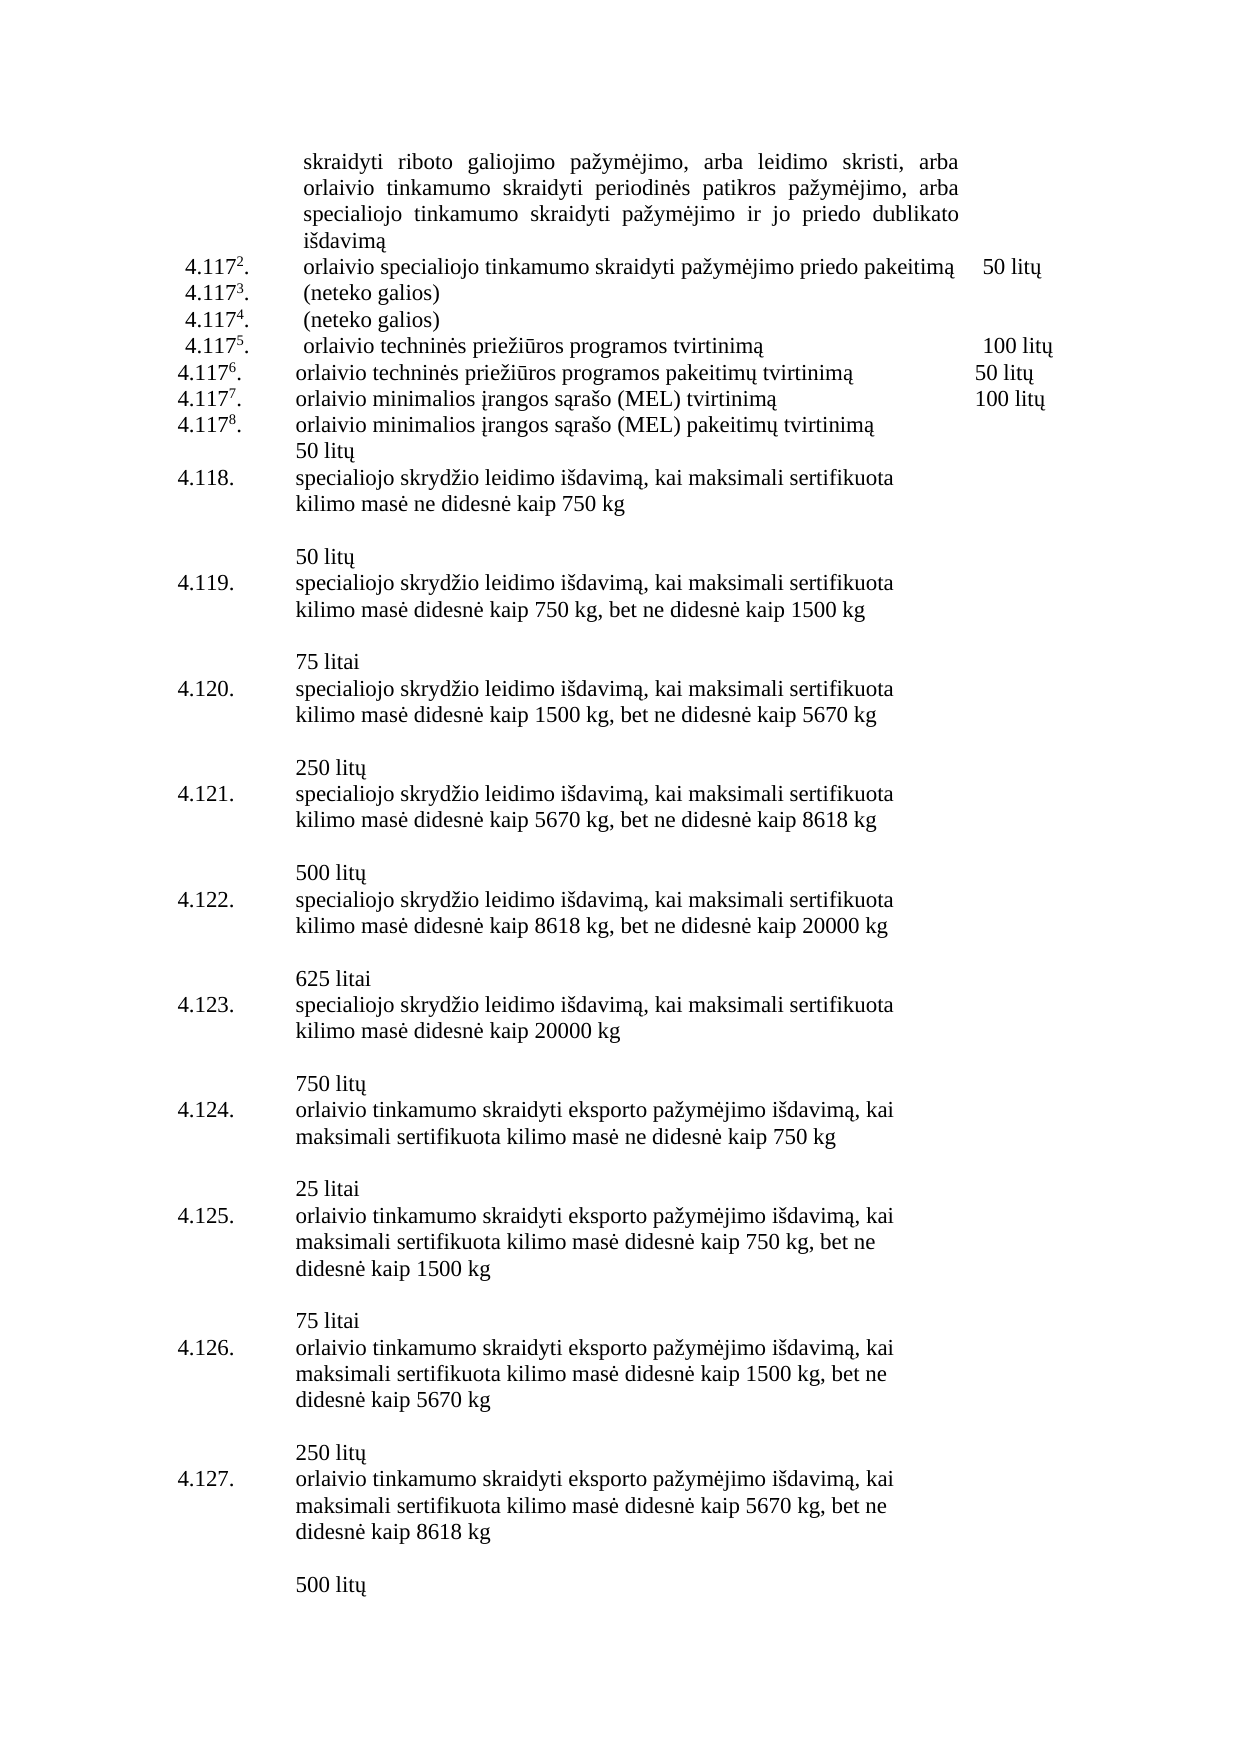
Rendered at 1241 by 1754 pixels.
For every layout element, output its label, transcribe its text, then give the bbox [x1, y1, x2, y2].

text 4.125. orlaivio tinkamumo skraidyti eksporto pažymėjimo išdavimą, kai maksimali sertifikuota kilimo masė didesnė kaip 750 kg, bet ne didesnė kaip 1500 kg 75 litai [177, 1202, 945, 1334]
text 4.1178. orlaivio minimalios įrangos sąrašo (MEL) pakeitimų tvirtinimą 50 litų [177, 411, 945, 464]
text 4.127. orlaivio tinkamumo skraidyti eksporto pažymėjimo išdavimą, kai maksimali sertifikuota kilimo masė didesnė kaip 5670 kg, bet ne didesnė kaip 8618 kg 500 litų [177, 1465, 945, 1597]
text 4.1176. orlaivio techninės priežiūros programos pakeitimų tvirtinimą 50 litų [177, 358, 1122, 385]
text 4.121. specialiojo skrydžio leidimo išdavimą, kai maksimali sertifikuota kilimo masė didesnė kaip 5670 kg, bet ne didesnė kaip 8618 kg 500 litų [177, 780, 945, 886]
table_cell skraidyti riboto galiojimo pažymėjimo, arba leidimo skristi, arba orlaivio tinkamumo skraidyti periodinės patikros pažymėjimo, arba specialiojo tinkamumo skraidyti pažymėjimo ir jo priedo dublikato išdavimą [292, 148, 971, 253]
text 4.119. specialiojo skrydžio leidimo išdavimą, kai maksimali sertifikuota kilimo masė didesnė kaip 750 kg, bet ne didesnė kaip 1500 kg 75 litai [177, 569, 945, 675]
text 4.122. specialiojo skrydžio leidimo išdavimą, kai maksimali sertifikuota kilimo masė didesnė kaip 8618 kg, bet ne didesnė kaip 20000 kg 625 litai [177, 886, 945, 991]
table_cell 4.1174. [174, 306, 292, 332]
text 4.124. orlaivio tinkamumo skraidyti eksporto pažymėjimo išdavimą, kai maksimali sertifikuota kilimo masė ne didesnė kaip 750 kg 25 litai [177, 1096, 945, 1202]
table_cell 4.1172. [174, 253, 292, 279]
table_cell 4.1175. [174, 332, 292, 358]
table_cell [971, 280, 1144, 306]
table_cell orlaivio specialiojo tinkamumo skraidyti pažymėjimo priedo pakeitimą [292, 253, 971, 279]
text 4.120. specialiojo skrydžio leidimo išdavimą, kai maksimali sertifikuota kilimo masė didesnė kaip 1500 kg, bet ne didesnė kaip 5670 kg 250 litų [177, 675, 945, 780]
text 4.126. orlaivio tinkamumo skraidyti eksporto pažymėjimo išdavimą, kai maksimali sertifikuota kilimo masė didesnė kaip 1500 kg, bet ne didesnė kaip 5670 kg 250 litų [177, 1334, 945, 1465]
text 4.118. specialiojo skrydžio leidimo išdavimą, kai maksimali sertifikuota kilimo masė ne didesnė kaip 750 kg 50 litų [177, 464, 945, 569]
table_cell 100 litų [971, 332, 1144, 358]
table_cell (neteko galios) [292, 280, 971, 306]
table_cell orlaivio techninės priežiūros programos tvirtinimą [292, 332, 971, 358]
table_cell [174, 148, 292, 253]
table_cell (neteko galios) [292, 306, 971, 332]
text 4.1177. orlaivio minimalios įrangos sąrašo (MEL) tvirtinimą 100 litų [177, 385, 1122, 411]
table_cell [971, 306, 1144, 332]
table_cell 4.1173. [174, 280, 292, 306]
table_cell [971, 148, 1144, 253]
text 4.123. specialiojo skrydžio leidimo išdavimą, kai maksimali sertifikuota kilimo masė didesnė kaip 20000 kg 750 litų [177, 991, 945, 1096]
table_cell 50 litų [971, 253, 1144, 279]
